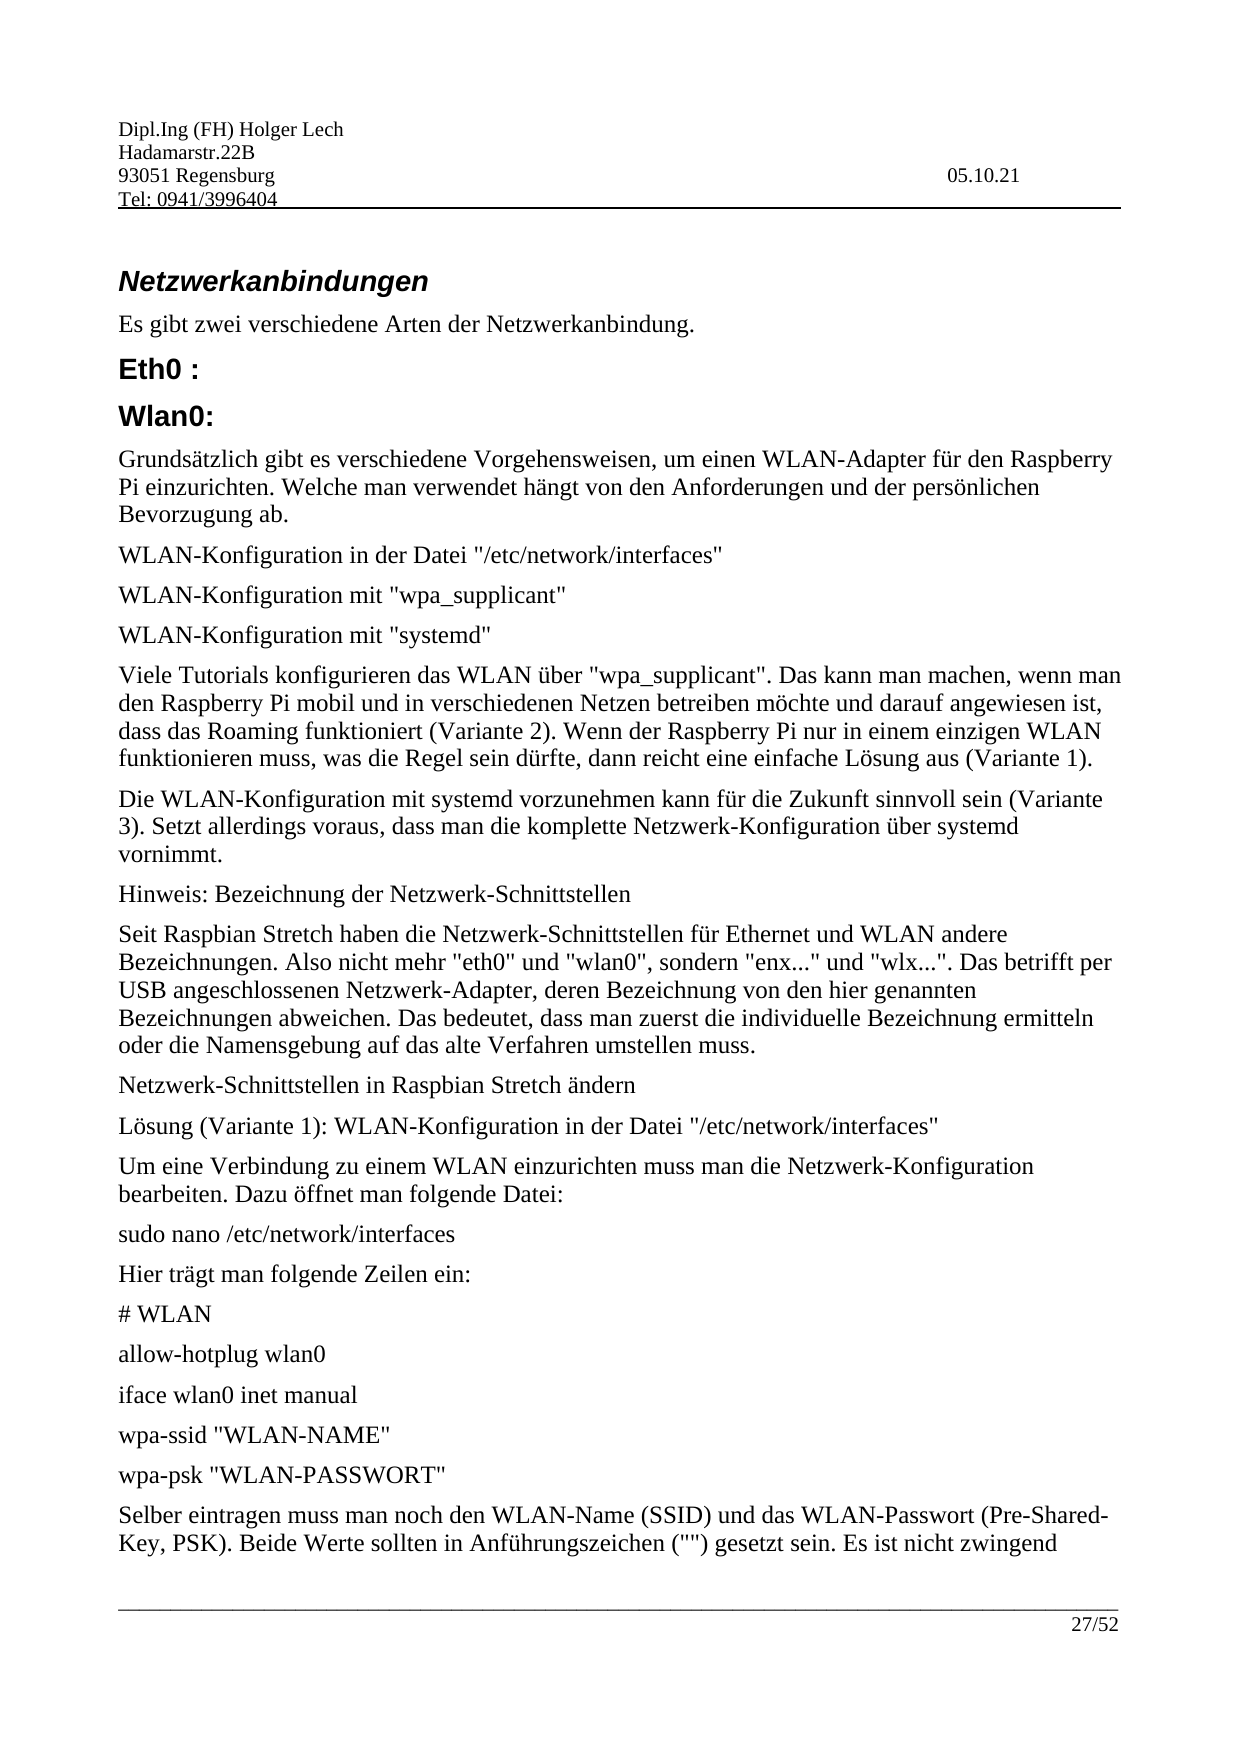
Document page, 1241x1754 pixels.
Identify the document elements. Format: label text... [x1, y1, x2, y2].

text Hinweis: Bezeichnung der Netzwerk-Schnittstellen [118, 880, 1122, 908]
text iface wlan0 inet manual [118, 1381, 1122, 1408]
text wpa-psk "WLAN-PASSWORT" [118, 1461, 1122, 1489]
subtitle Eth0 : [118, 352, 1122, 385]
text allow-hotplug wlan0 [118, 1341, 1122, 1368]
subtitle Wlan0: [118, 400, 1122, 433]
text # WLAN [118, 1300, 1122, 1328]
text WLAN-Konfiguration mit "wpa_supplicant" [118, 581, 1122, 609]
text sudo nano /etc/network/interfaces [118, 1220, 1122, 1248]
text Seit Raspbian Stretch haben die Netzwerk-Schnittstellen für Ethernet und WLAN andere Bezeichnungen. Also nicht mehr "eth0" und "wlan0", sondern "enx..." und "wlx...". Das betrifft per USB angeschlossenen Netzwerk-Adapter, deren Bezeichnung von den hier genannten Bezeichnungen abweichen. Das bedeutet, dass man zuerst die individuelle Bezeichnung ermitteln oder die Namensgebung auf das alte Verfahren umstellen muss. [118, 921, 1122, 1059]
text Netzwerk-Schnittstellen in Raspbian Stretch ändern [118, 1072, 1122, 1099]
text Um eine Verbindung zu einem WLAN einzurichten muss man die Netzwerk-Konfiguration bearbeiten. Dazu öffnet man folgende Datei: [118, 1152, 1122, 1207]
subtitle Netzwerkanbindungen [118, 265, 1122, 298]
text Lösung (Variante 1): WLAN-Konfiguration in der Datei "/etc/network/interfaces" [118, 1112, 1122, 1139]
text Selber eintragen muss man noch den WLAN-Name (SSID) und das WLAN-Passwort (Pre-Shared-Key, PSK). Beide Werte sollten in Anführungszeichen ("") gesetzt sein. Es ist nicht zwingend [118, 1501, 1122, 1557]
text wpa-ssid "WLAN-NAME" [118, 1421, 1122, 1449]
text WLAN-Konfiguration in der Datei "/etc/network/interfaces" [118, 541, 1122, 568]
text Viele Tutorials konfigurieren das WLAN über "wpa_supplicant". Das kann man machen, wenn man den Raspberry Pi mobil und in verschiedenen Netzen betreiben möchte und darauf angewiesen ist, dass das Roaming funktioniert (Variante 2). Wenn der Raspberry Pi nur in einem einzigen WLAN funktionieren muss, was die Regel sein dürfte, dann reicht eine einfache Lösung aus (Variante 1). [118, 661, 1122, 772]
text Grundsätzlich gibt es verschiedene Vorgehensweisen, um einen WLAN-Adapter für den Raspberry Pi einzurichten. Welche man verwendet hängt von den Anforderungen und der persönlichen Bevorzugung ab. [118, 445, 1122, 528]
text Hier trägt man folgende Zeilen ein: [118, 1260, 1122, 1288]
text WLAN-Konfiguration mit "systemd" [118, 621, 1122, 649]
text Die WLAN-Konfiguration mit systemd vorzunehmen kann für die Zukunft sinnvoll sein (Variante 3). Setzt allerdings voraus, dass man die komplette Netzwerk-Konfiguration über systemd vornimmt. [118, 785, 1122, 868]
text Es gibt zwei verschiedene Arten der Netzwerkanbindung. [118, 310, 1122, 338]
